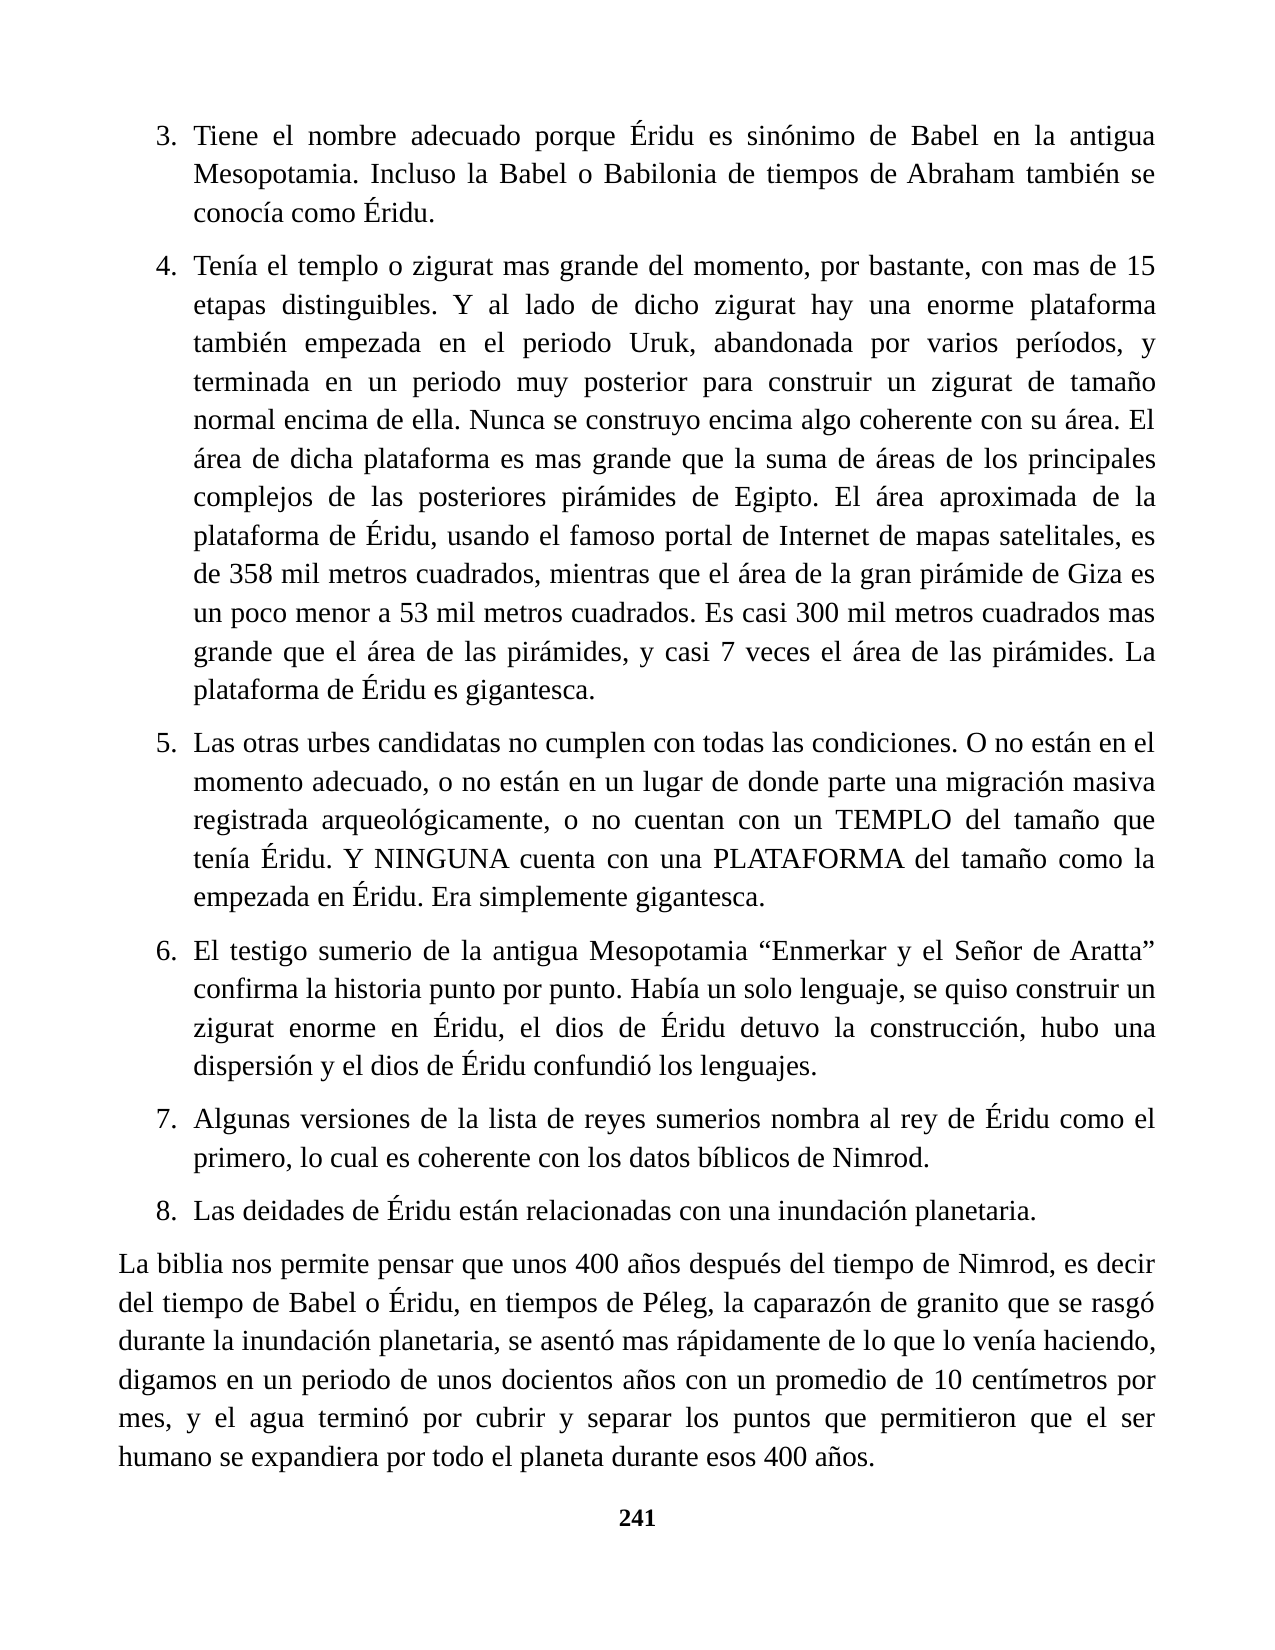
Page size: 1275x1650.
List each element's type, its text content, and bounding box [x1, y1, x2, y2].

list Las otras urbes candidatas no cumplen con todas las condiciones. O no están en el momento adecuado, o no están en un lugar de donde parte una migración masiva registrada arqueológicamente, o no cuentan con un TEMPLO del tamaño que tenía Éridu. Y NINGUNA cuenta con una PLATAFORMA del tamaño como la empezada en Éridu. Era simplemente gigantesca. [156, 725, 1157, 913]
list Tenía el templo o zigurat mas grande del momento, por bastante, con mas de 15 etapas distinguibles. Y al lado de dicho zigurat hay una enorme plataforma también empezada en el periodo Uruk, abandonada por varios períodos, y terminada en un periodo muy posterior para construir un zigurat de tamaño normal encima de ella. Nunca se construyo encima algo coherente con su área. El área de dicha plataforma es mas grande que la suma de áreas de los principales complejos de las posteriores pirámides de Egipto. El área aproximada de la plataforma de Éridu, usando el famoso portal de Internet de mapas satelitales, es de 358 mil metros cuadrados, mientras que el área de la gran pirámide de Giza es un poco menor a 53 mil metros cuadrados. Es casi 300 mil metros cuadrados mas grande que el área de las pirámides, y casi 7 veces el área de las pirámides. La plataforma de Éridu es gigantesca. [156, 248, 1157, 706]
list Algunas versiones de la lista de reyes sumerios nombra al rey de Éridu como el primero, lo cual es coherente con los datos bíblicos de Nimrod. [156, 1101, 1157, 1173]
text La biblia nos permite pensar que unos 400 años después del tiempo de Nimrod, es decir del tiempo de Babel o Éridu, en tiempos de Péleg, la caparazón de granito que se rasgó durante la inundación planetaria, se asentó mas rápidamente de lo que lo venía haciendo, digamos en un periodo de unos docientos años con un promedio de 10 centímetros por mes, y el agua terminó por cubrir y separar los puntos que permitieron que el ser humano se expandiera por todo el planeta durante esos 400 años. [118, 1246, 1157, 1472]
list Las deidades de Éridu están relacionadas con una inundación planetaria. [156, 1193, 1157, 1227]
list El testigo sumerio de la antigua Mesopotamia “Enmerkar y el Señor de Aratta” confirma la historia punto por punto. Había un solo lenguaje, se quiso construir un zigurat enorme en Éridu, el dios de Éridu detuvo la construcción, hubo una dispersión y el dios de Éridu confundió los lenguajes. [156, 933, 1157, 1082]
list Tiene el nombre adecuado porque Éridu es sinónimo de Babel en la antigua Mesopotamia. Incluso la Babel o Babilonia de tiempos de Abraham también se conocía como Éridu. [156, 118, 1157, 229]
